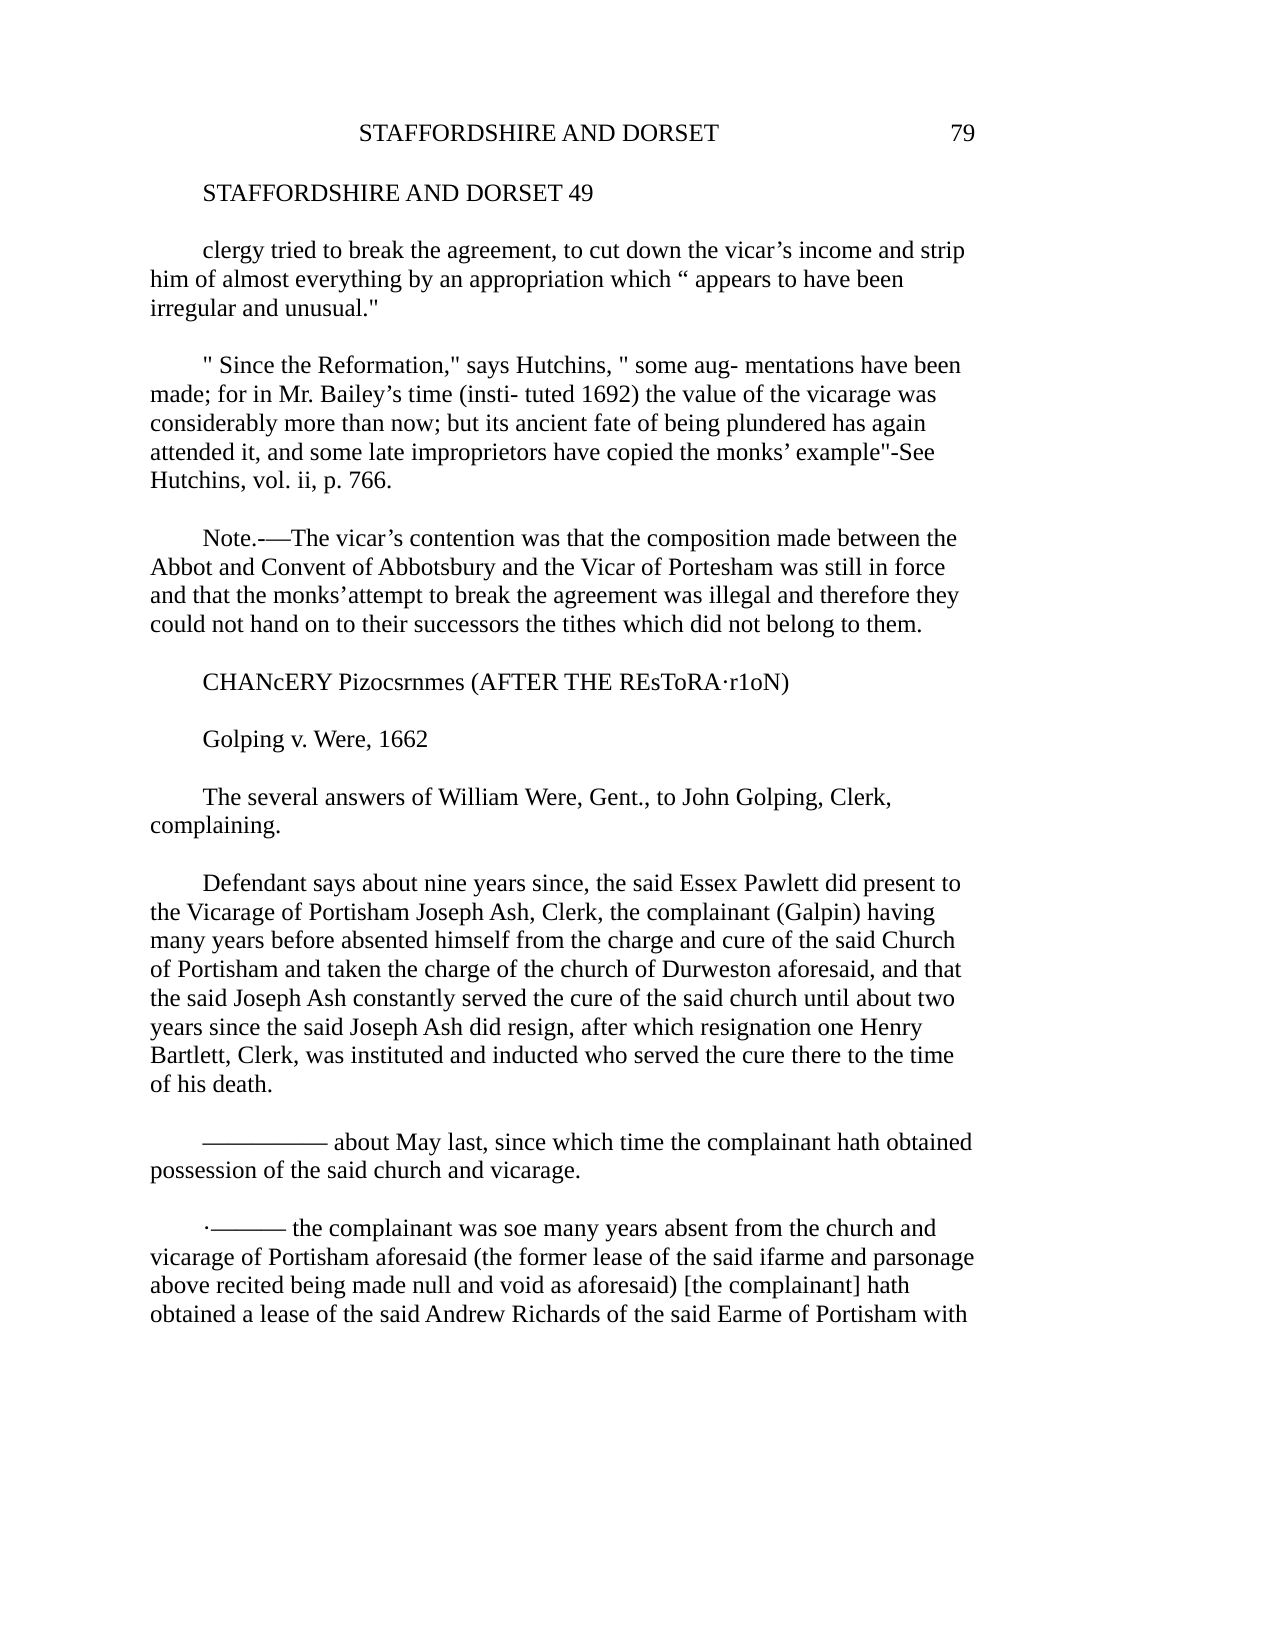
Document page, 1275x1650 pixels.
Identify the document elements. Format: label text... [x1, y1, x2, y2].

text " Since the Reformation," says Hutchins, " some aug- mentations have been made; for in Mr. Bailey’s time (insti- tuted 1692) the value of the vicarage was considerably more than now; but its ancient fate of being plundered has again attended it, and some late improprietors have copied the monks’ example"-See Hutchins, vol. ii, p. 766. [150, 351, 975, 494]
text Golping v. Were, 1662 [150, 724, 975, 753]
text Note.-—The vicar’s contention was that the composition made between the Abbot and Convent of Abbotsbury and the Vicar of Portesham was still in force and that the monks’attempt to break the agreement was illegal and therefore they could not hand on to their successors the tithes which did not belong to them. [150, 523, 975, 638]
text CHANcERY Pizocsrnmes (AFTER THE REsToRA·r1oN) [150, 667, 975, 696]
text ·——— the complainant was soe many years absent from the church and vicarage of Portisham aforesaid (the former lease of the said ifarme and parsonage above recited being made null and void as aforesaid) [the complainant] hath obtained a lease of the said Andrew Richards of the said Earme of Portisham with [150, 1213, 975, 1328]
text ————— about May last, since which time the complainant hath obtained possession of the said church and vicarage. [150, 1127, 975, 1184]
text clergy tried to break the agreement, to cut down the vicar’s income and strip him of almost everything by an appropriation which “ appears to have been irregular and unusual." [150, 236, 975, 322]
text The several answers of William Were, Gent., to John Golping, Clerk, complaining. [150, 782, 975, 839]
text STAFFORDSHIRE AND DORSET 49 [150, 178, 975, 207]
text Defendant says about nine years since, the said Essex Pawlett did present to the Vicarage of Portisham Joseph Ash, Clerk, the complainant (Galpin) having many years before absented himself from the charge and cure of the said Church of Portisham and taken the charge of the church of Durweston aforesaid, and that the said Joseph Ash constantly served the cure of the said church until about two years since the said Joseph Ash did resign, after which resignation one Henry Bartlett, Clerk, was instituted and inducted who served the cure there to the time of his death. [150, 868, 975, 1098]
